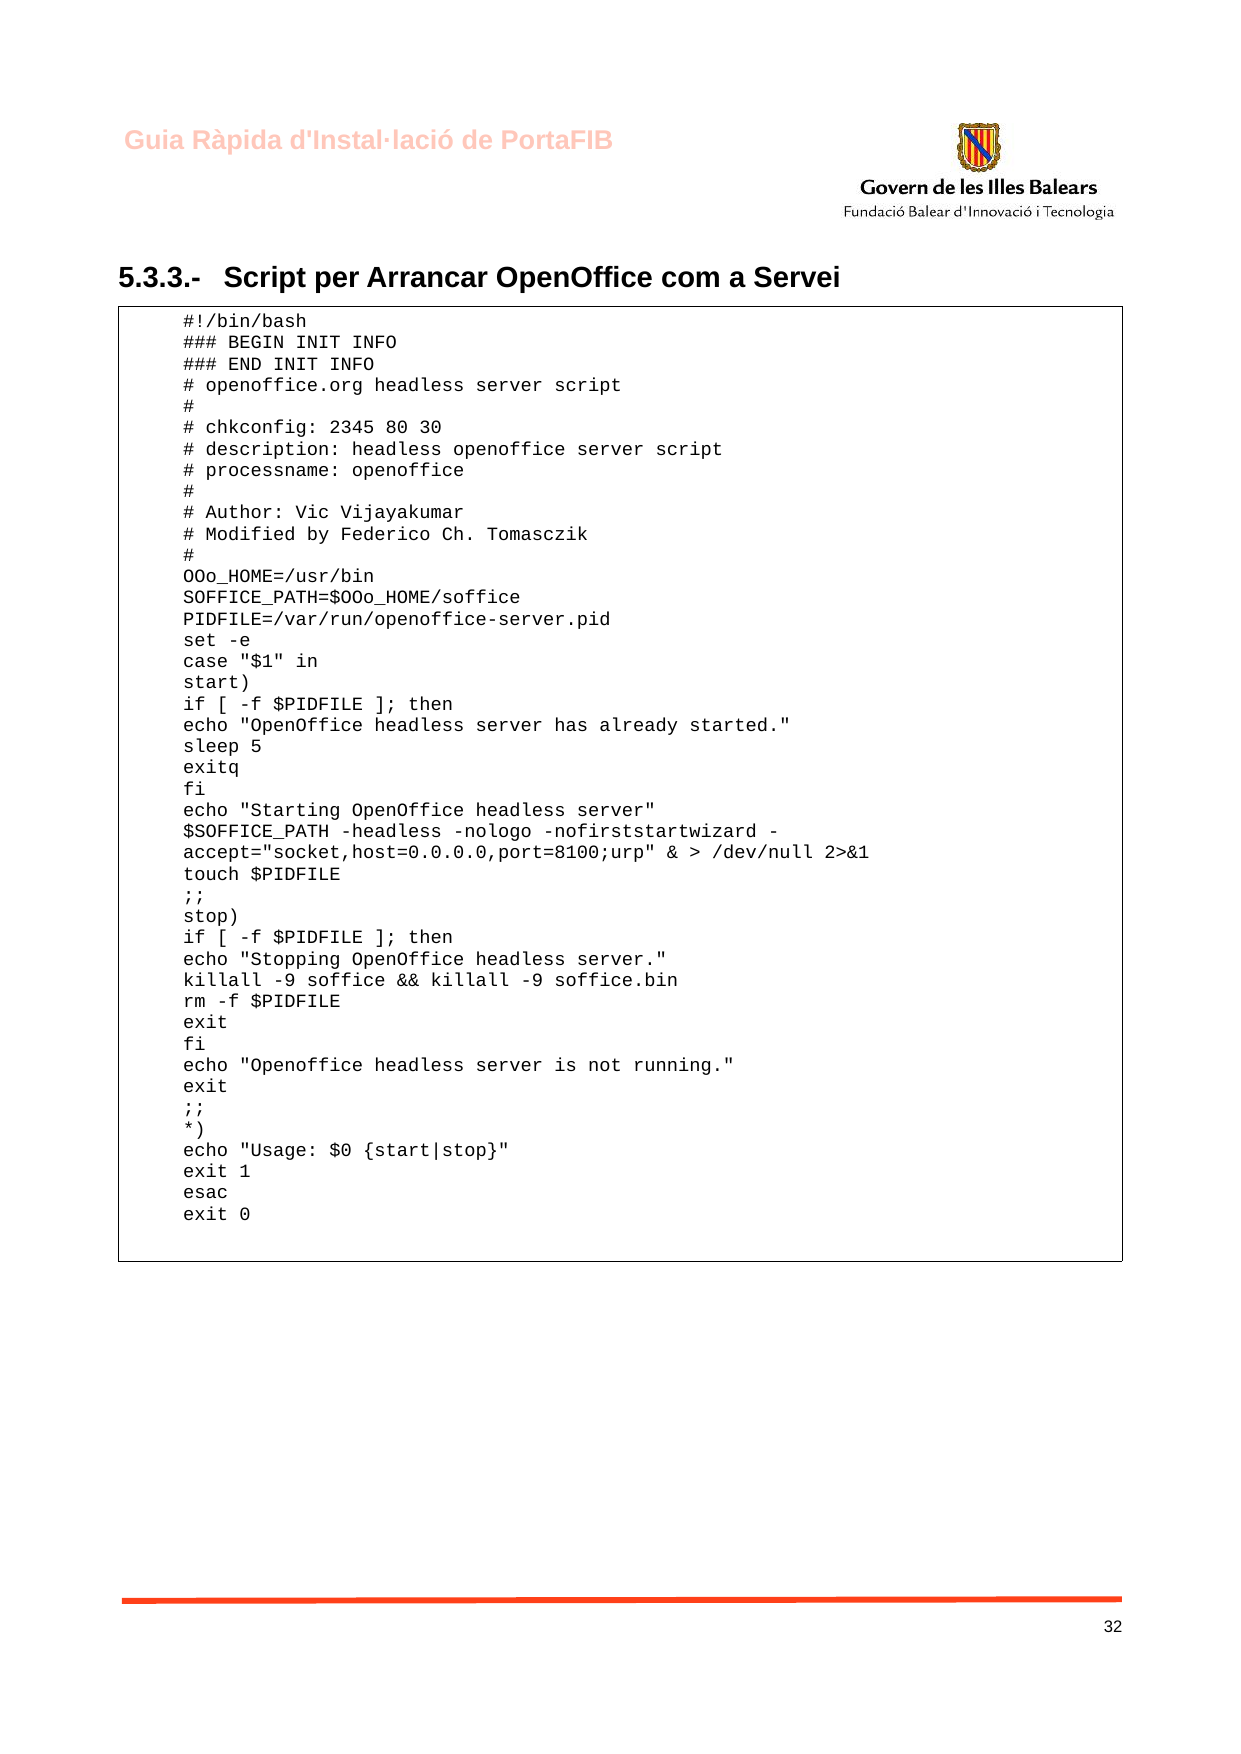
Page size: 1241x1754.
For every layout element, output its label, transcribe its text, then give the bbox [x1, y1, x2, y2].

subtitle Script per Arrancar OpenOffice com a Servei [118, 260, 1122, 293]
table_header #!/bin/bash ### BEGIN INIT INFO ### END INIT INFO # openoffice.org headless server script # # chkconfig: 2345 80 30 # description: headless openoffice server script # processname: openoffice # # Author: Vic Vijayakumar # Modified by Federico Ch. Tomasczik # OOo_HOME=/usr/bin SOFFICE_PATH=$OOo_HOME/soffice PIDFILE=/var/run/openoffice-server.pid set -e case "$1" in start) if [ -f $PIDFILE ]; then echo "OpenOffice headless server has already started." sleep 5 exitq fi echo "Starting OpenOffice headless server" $SOFFICE_PATH -headless -nologo -nofirststartwizard -accept="socket,host=0.0.0.0,port=8100;urp" & > /dev/null 2>&1 touch $PIDFILE ;; stop) if [ -f $PIDFILE ]; then echo "Stopping OpenOffice headless server." killall -9 soffice && killall -9 soffice.bin rm -f $PIDFILE exit fi echo "Openoffice headless server is not running." exit ;; *) echo "Usage: $0 {start|stop}" exit 1 esac exit 0 [119, 307, 1122, 1261]
picture [840, 123, 1117, 220]
